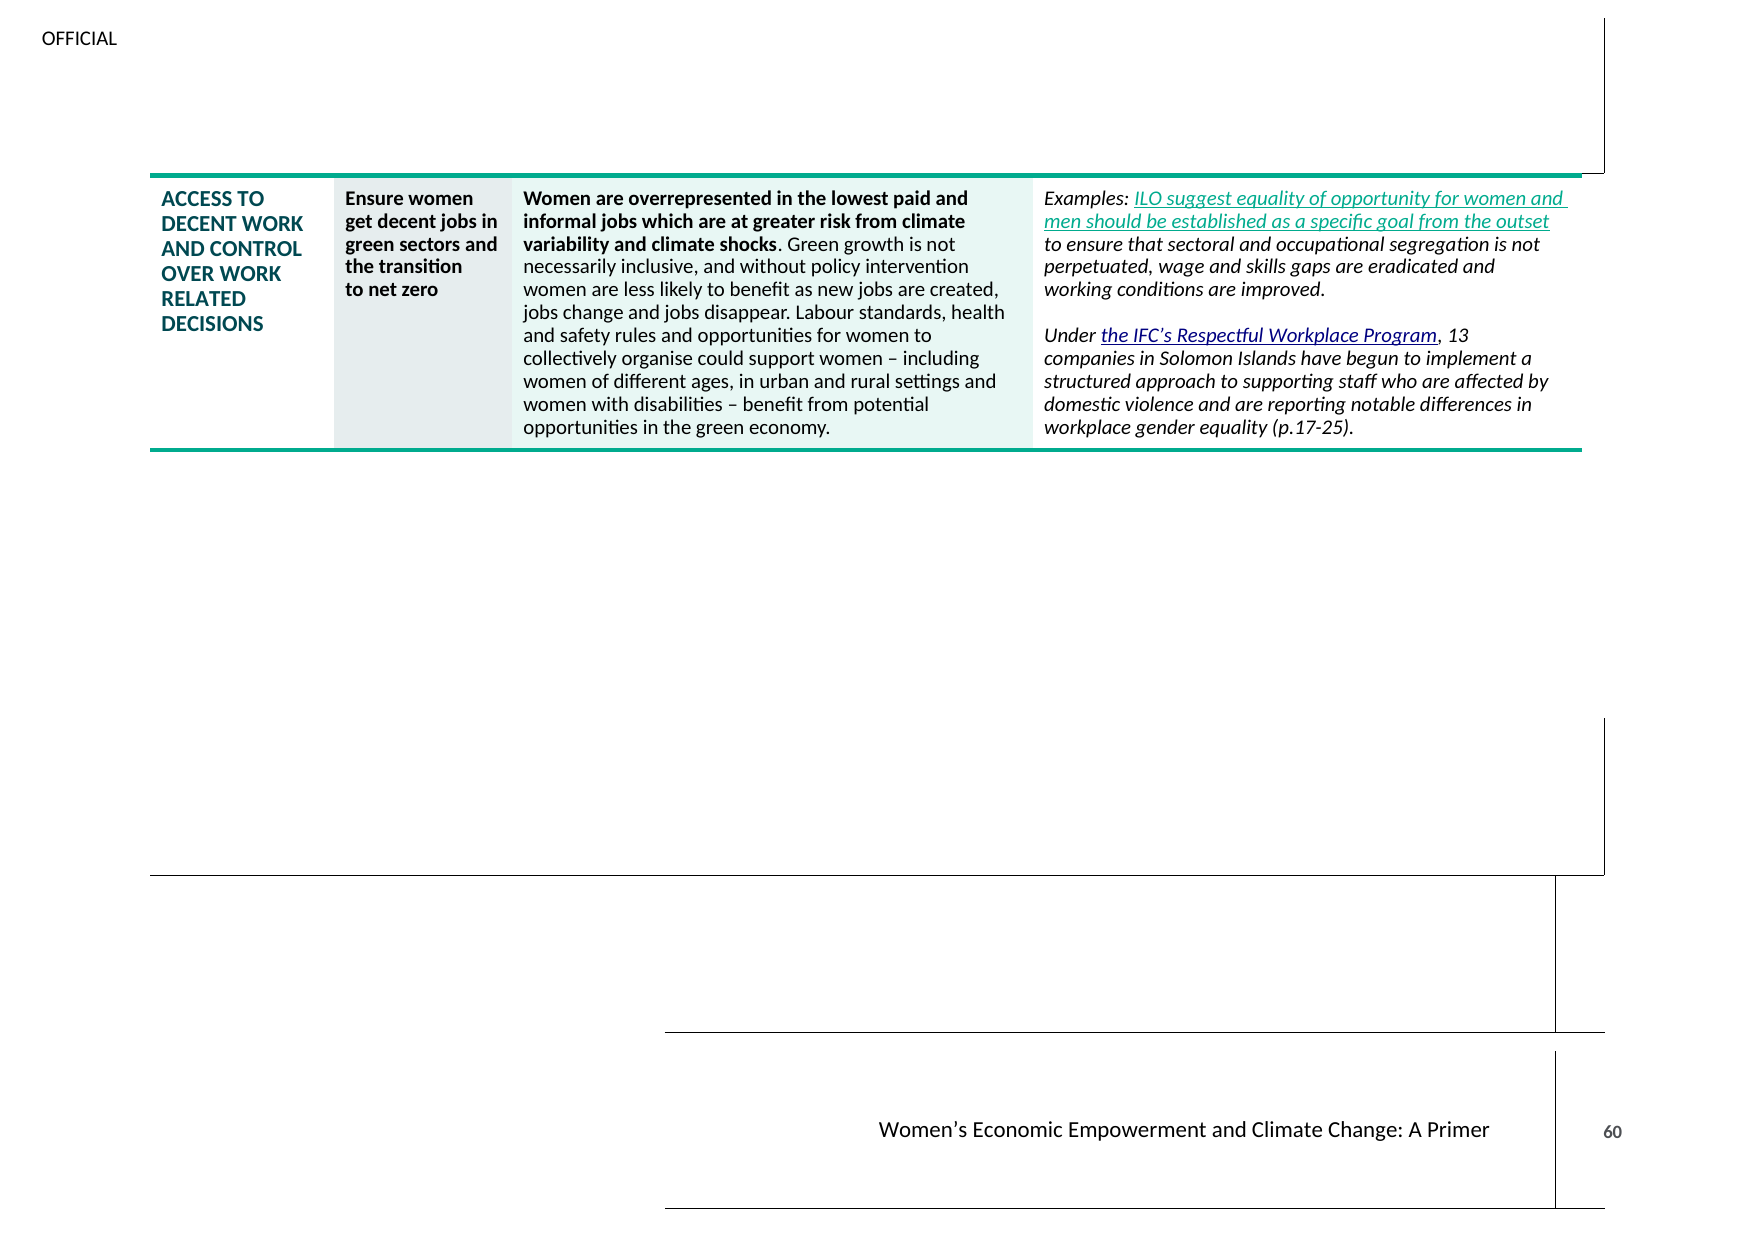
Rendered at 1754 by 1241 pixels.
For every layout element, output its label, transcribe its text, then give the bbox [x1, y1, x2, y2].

table_cell Women are overrepresented in the lowest paid and informal jobs which are at greater risk from climate variability and climate shocks. Green growth is not necessarily inclusive, and without policy intervention women are less likely to benefit as new jobs are created, jobs change and jobs disappear. Labour standards, health and safety rules and opportunities for women to collectively organise could support women – including women of different ages, in urban and rural settings and women with disabilities – benefit from potential opportunities in the green economy. [512, 178, 1033, 448]
table_cell Examples: ILO suggest equality of opportunity for women and men should be established as a specific goal from the outset to ensure that sectoral and occupational segregation is not perpetuated, wage and skills gaps are eradicated and working conditions are improved. Under the IFC’s Respectful Workplace Program, 13 companies in Solomon Islands have begun to implement a structured approach to supporting staff who are affected by domestic violence and are reporting notable differences in workplace gender equality (p.17-25). [1033, 178, 1582, 448]
table_cell ACCESS TO DECENT WORK AND CONTROL OVER WORK RELATED DECISIONS [150, 178, 334, 448]
table_cell Ensure women get decent jobs in green sectors and the transition to net zero [334, 178, 512, 448]
